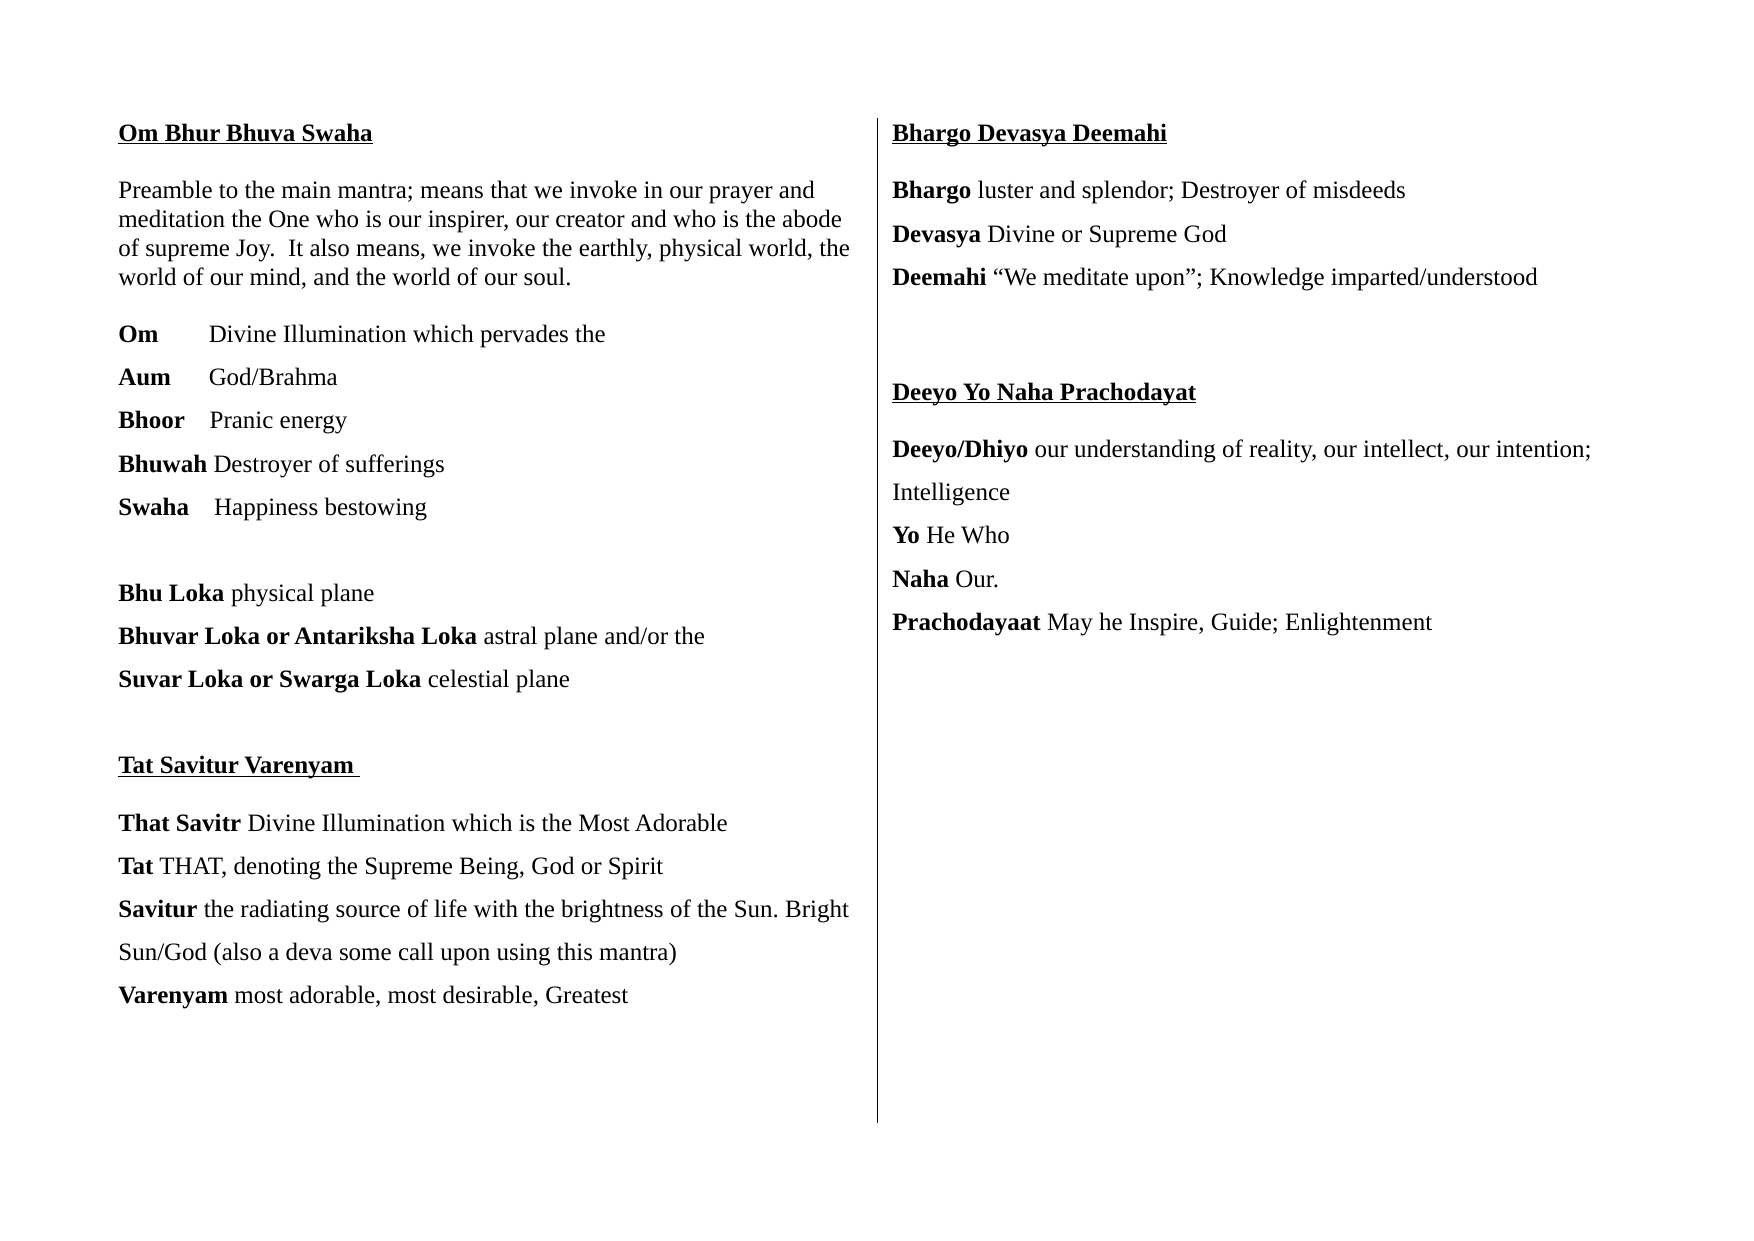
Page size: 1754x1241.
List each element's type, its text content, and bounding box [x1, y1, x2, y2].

text Deemahi “We meditate upon”; Knowledge imparted/understood [892, 262, 1636, 291]
text Bhargo luster and splendor; Destroyer of misdeeds [892, 176, 1636, 204]
text Prachodayaat May he Inspire, Guide; Enlightenment [892, 607, 1636, 636]
text Suvar Loka or Swarga Loka celestial plane [118, 664, 862, 693]
text Om Bhur Bhuva Swaha [118, 118, 862, 147]
text Bhuwah Destroyer of sufferings [118, 449, 862, 477]
text Savitur the radiating source of life with the brightness of the Sun. Bright Sun/God (also a deva some call upon using this mantra) [118, 894, 862, 966]
text Varenyam most adorable, most desirable, Greatest [118, 981, 862, 1009]
text Bhu Loka physical plane [118, 578, 862, 607]
text Yo He Who [892, 521, 1636, 549]
text Om Divine Illumination which pervades the [118, 319, 862, 348]
text Devasya Divine or Supreme God [892, 219, 1636, 247]
text Bhuvar Loka or Antariksha Loka astral plane and/or the [118, 621, 862, 650]
text Deeyo/Dhiyo our understanding of reality, our intellect, our intention; Intelligence [892, 434, 1636, 506]
text Aum God/Brahma [118, 362, 862, 391]
text Preamble to the main mantra; means that we invoke in our prayer and meditation the One who is our inspirer, our creator and who is the abode of supreme Joy. It also means, we invoke the earthly, physical world, the world of our mind, and the world of our soul. [118, 176, 862, 291]
text Naha Our. [892, 564, 1636, 592]
text Bhargo Devasya Deemahi [892, 118, 1636, 147]
text Tat THAT, denoting the Supreme Being, God or Spirit [118, 851, 862, 880]
text Bhoor Pranic energy [118, 406, 862, 434]
text Deeyo Yo Naha Prachodayat [892, 377, 1636, 406]
text Swaha Happiness bestowing [118, 492, 862, 521]
text Tat Savitur Varenyam [118, 751, 862, 779]
text That Savitr Divine Illumination which is the Most Adorable [118, 808, 862, 837]
